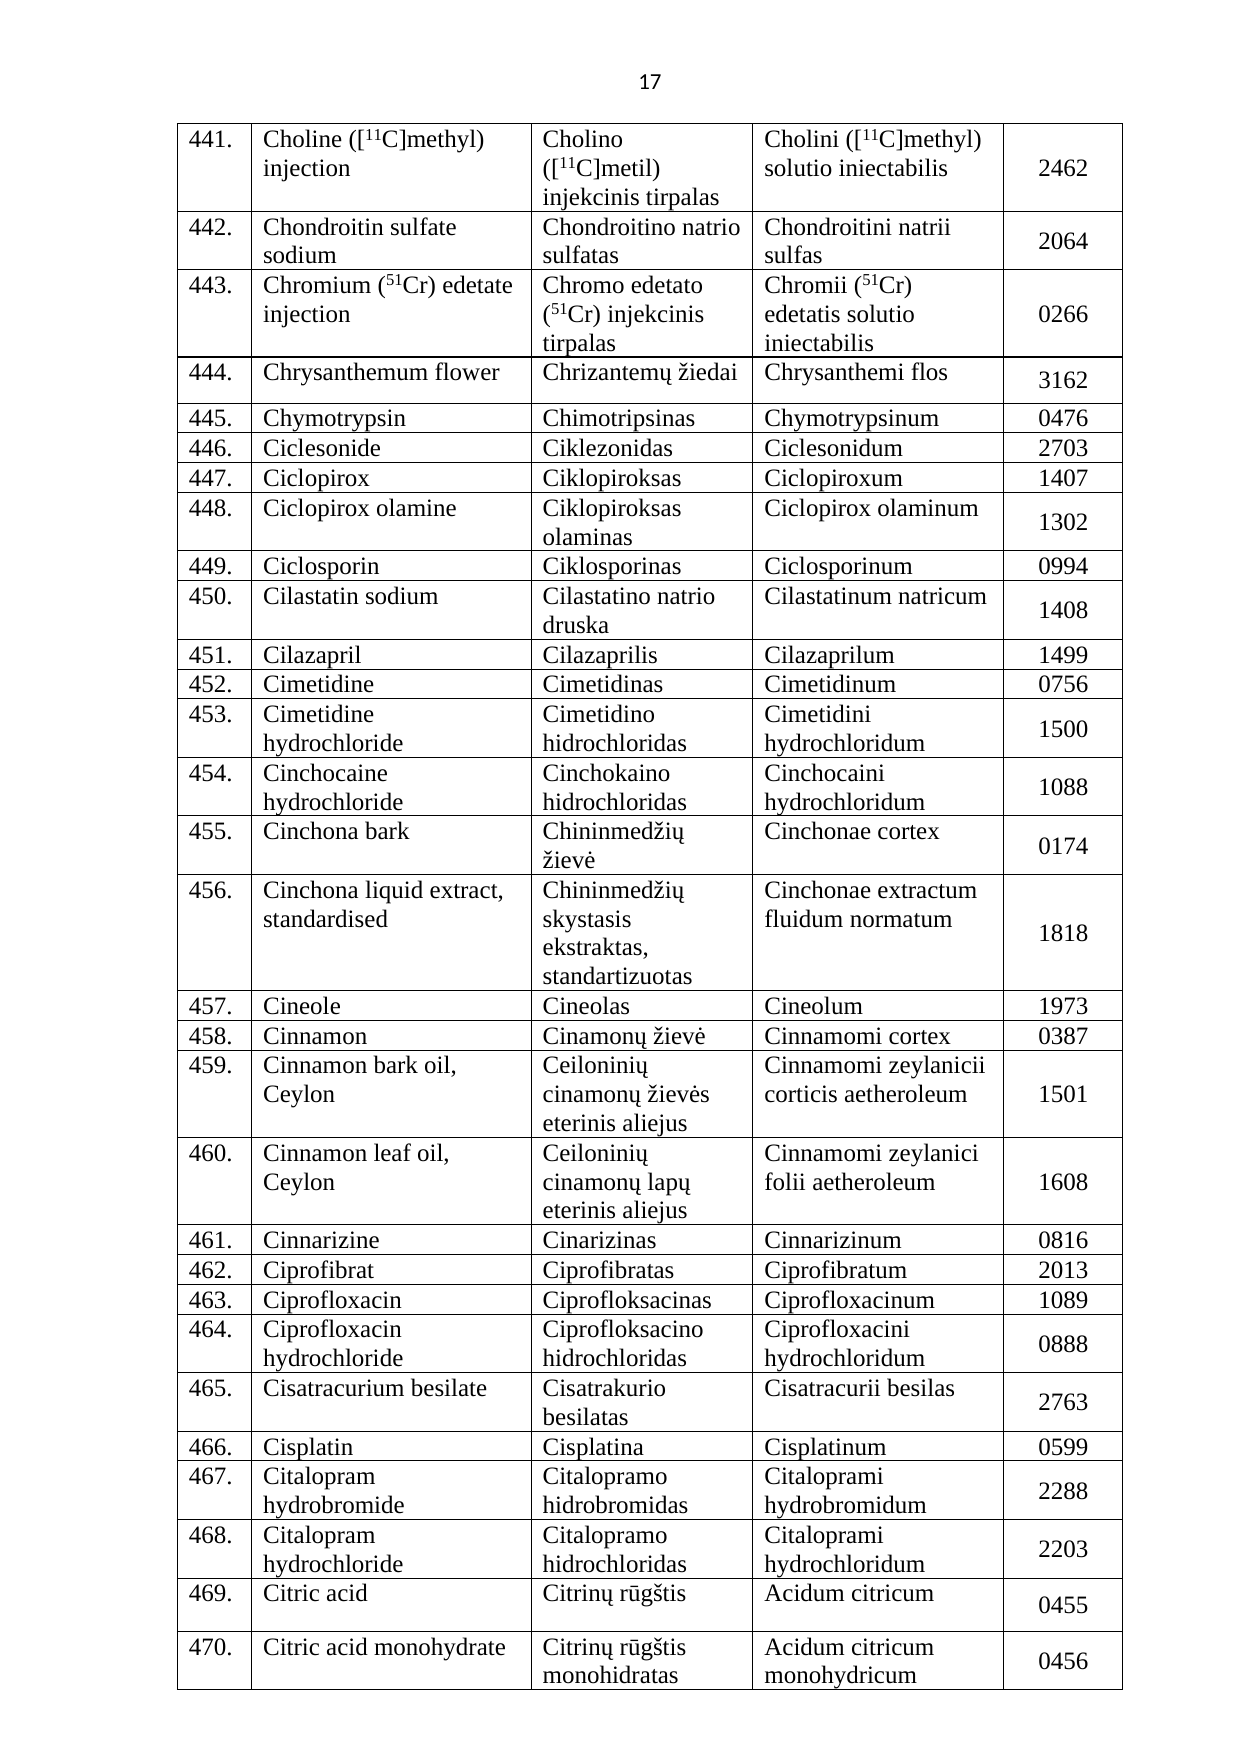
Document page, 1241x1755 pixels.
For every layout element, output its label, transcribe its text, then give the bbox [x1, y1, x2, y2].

table_cell Cinnarizinum [753, 1225, 1003, 1254]
table_cell 2462 [1004, 124, 1122, 211]
table_cell 0387 [1004, 1021, 1122, 1049]
table_cell 1302 [1004, 493, 1122, 550]
table_cell Citaloprami hydrobromidum [753, 1461, 1003, 1519]
table_cell Ciclopiroxum [753, 463, 1003, 492]
table_cell Chymotrypsinum [753, 404, 1003, 432]
table_cell Chrysanthemi flos [753, 358, 1003, 402]
table_cell Cinchocaine hydrochloride [252, 758, 531, 815]
table_cell Cinamonų žievė [532, 1021, 752, 1049]
table_cell 2013 [1004, 1255, 1122, 1284]
table_cell Chymotrypsin [252, 404, 531, 432]
table_cell Ciclosporin [252, 551, 531, 580]
table_cell 2763 [1004, 1373, 1122, 1431]
table_cell Ciclopirox olaminum [753, 493, 1003, 550]
table_cell Cineolum [753, 991, 1003, 1020]
table_cell Cilazaprilis [532, 640, 752, 668]
table_cell Cimetidine [252, 670, 531, 698]
table_cell 463. [178, 1285, 251, 1313]
table_cell Cinnamomi zeylanici folii aetheroleum [753, 1138, 1003, 1224]
table_cell Ciklopiroksas [532, 463, 752, 492]
table_cell Chromium (51Cr) edetate injection [252, 270, 531, 356]
table_cell Ciprofloxacin hydrochloride [252, 1315, 531, 1372]
table_cell Cisatracurii besilas [753, 1373, 1003, 1431]
table_cell 2203 [1004, 1520, 1122, 1577]
table_cell Cisplatin [252, 1432, 531, 1460]
table_cell Cilastatin sodium [252, 581, 531, 639]
table_cell 448. [178, 493, 251, 550]
table_cell Citrinų rūgštis monohidratas [532, 1632, 752, 1689]
table_cell 1407 [1004, 463, 1122, 492]
table_cell Cimetidinas [532, 670, 752, 698]
table_cell 1499 [1004, 640, 1122, 668]
table_cell Chrizantemų žiedai [532, 358, 752, 402]
table_cell Ciprofloxacini hydrochloridum [753, 1315, 1003, 1372]
table_cell Ciclesonidum [753, 433, 1003, 462]
table_cell Cinarizinas [532, 1225, 752, 1254]
table_cell Cholini ([11C]methyl) solutio iniectabilis [753, 124, 1003, 211]
table_cell 1501 [1004, 1051, 1122, 1137]
table_cell Cisplatinum [753, 1432, 1003, 1460]
table_cell 1408 [1004, 581, 1122, 639]
table_cell Chrysanthemum flower [252, 358, 531, 402]
table_cell Chromo edetato (51Cr) injekcinis tirpalas [532, 270, 752, 356]
table_cell 0756 [1004, 670, 1122, 698]
table_cell Cinchona liquid extract, standardised [252, 875, 531, 990]
table_cell Choline ([11C]methyl) injection [252, 124, 531, 211]
table_cell Acidum citricum [753, 1579, 1003, 1631]
table_cell 459. [178, 1051, 251, 1137]
table_cell Cinnarizine [252, 1225, 531, 1254]
table_cell Cisatracurium besilate [252, 1373, 531, 1431]
table_cell 0994 [1004, 551, 1122, 580]
table_cell 465. [178, 1373, 251, 1431]
table_cell Citric acid [252, 1579, 531, 1631]
table_cell 455. [178, 816, 251, 874]
table_cell 3162 [1004, 358, 1122, 402]
table_cell Ciclosporinum [753, 551, 1003, 580]
table_cell Cinchokaino hidrochloridas [532, 758, 752, 815]
table_cell Cholino ([11C]metil) injekcinis tirpalas [532, 124, 752, 211]
table_cell 0266 [1004, 270, 1122, 356]
table_cell 1088 [1004, 758, 1122, 815]
table_cell 467. [178, 1461, 251, 1519]
table_cell 452. [178, 670, 251, 698]
table_cell Cinchonae extractum fluidum normatum [753, 875, 1003, 990]
table_cell 458. [178, 1021, 251, 1049]
table_cell Citalopram hydrobromide [252, 1461, 531, 1519]
table_cell 444. [178, 358, 251, 402]
table_cell Cinchocaini hydrochloridum [753, 758, 1003, 815]
table_cell 0599 [1004, 1432, 1122, 1460]
table_cell 462. [178, 1255, 251, 1284]
table_cell 1500 [1004, 699, 1122, 757]
table_cell Chondroitin sulfate sodium [252, 212, 531, 269]
table_cell Ceiloninių cinamonų lapų eterinis aliejus [532, 1138, 752, 1224]
table_cell 446. [178, 433, 251, 462]
table_cell Ciklopiroksas olaminas [532, 493, 752, 550]
table_cell 451. [178, 640, 251, 668]
table_cell 0456 [1004, 1632, 1122, 1689]
table_cell Ciklosporinas [532, 551, 752, 580]
table_cell 443. [178, 270, 251, 356]
table_cell Cimetidino hidrochloridas [532, 699, 752, 757]
table_cell 466. [178, 1432, 251, 1460]
table_cell 464. [178, 1315, 251, 1372]
table_cell Chondroitini natrii sulfas [753, 212, 1003, 269]
table_cell Ceiloninių cinamonų žievės eterinis aliejus [532, 1051, 752, 1137]
table_cell Ciprofloksacinas [532, 1285, 752, 1313]
table_cell Cineolas [532, 991, 752, 1020]
table_cell 0888 [1004, 1315, 1122, 1372]
table_cell Cilastatinum natricum [753, 581, 1003, 639]
table_cell Ciclopirox [252, 463, 531, 492]
table_cell 1089 [1004, 1285, 1122, 1313]
table_cell Cinnamon bark oil, Ceylon [252, 1051, 531, 1137]
table_cell 1608 [1004, 1138, 1122, 1224]
table_cell Chininmedžių žievė [532, 816, 752, 874]
table_cell Cinchona bark [252, 816, 531, 874]
table_cell 470. [178, 1632, 251, 1689]
table_cell Citrinų rūgštis [532, 1579, 752, 1631]
table_cell 0455 [1004, 1579, 1122, 1631]
table_cell 456. [178, 875, 251, 990]
table_cell Ciprofloxacinum [753, 1285, 1003, 1313]
table_cell Ciprofloxacin [252, 1285, 531, 1313]
table_cell Cimetidini hydrochloridum [753, 699, 1003, 757]
table_cell Cilastatino natrio druska [532, 581, 752, 639]
table_cell Chondroitino natrio sulfatas [532, 212, 752, 269]
table_cell Chimotripsinas [532, 404, 752, 432]
table_cell Ciprofibratum [753, 1255, 1003, 1284]
table_cell Ciprofibrat [252, 1255, 531, 1284]
table_cell Cinnamon leaf oil, Ceylon [252, 1138, 531, 1224]
table_cell 468. [178, 1520, 251, 1577]
table_cell 2703 [1004, 433, 1122, 462]
table_cell Cinnamon [252, 1021, 531, 1049]
table_cell Cinnamomi zeylanicii corticis aetheroleum [753, 1051, 1003, 1137]
table_cell 0476 [1004, 404, 1122, 432]
table_cell Chininmedžių skystasis ekstraktas, standartizuotas [532, 875, 752, 990]
table_cell 453. [178, 699, 251, 757]
table_cell 1973 [1004, 991, 1122, 1020]
table_cell 1818 [1004, 875, 1122, 990]
table_cell 2064 [1004, 212, 1122, 269]
table_cell Ciprofibratas [532, 1255, 752, 1284]
table_cell Citalopram hydrochloride [252, 1520, 531, 1577]
table_cell Citric acid monohydrate [252, 1632, 531, 1689]
table_cell 441. [178, 124, 251, 211]
table_cell 0816 [1004, 1225, 1122, 1254]
table_cell Ciklezonidas [532, 433, 752, 462]
table_cell Acidum citricum monohydricum [753, 1632, 1003, 1689]
table_cell Cinnamomi cortex [753, 1021, 1003, 1049]
table_cell Cisatrakurio besilatas [532, 1373, 752, 1431]
table_cell Citalopramo hidrochloridas [532, 1520, 752, 1577]
table_cell 447. [178, 463, 251, 492]
table_cell 2288 [1004, 1461, 1122, 1519]
table_cell Citaloprami hydrochloridum [753, 1520, 1003, 1577]
table_cell Ciclopirox olamine [252, 493, 531, 550]
table_cell 442. [178, 212, 251, 269]
table_cell 445. [178, 404, 251, 432]
table_cell Cilazaprilum [753, 640, 1003, 668]
table_cell 461. [178, 1225, 251, 1254]
table_cell Citalopramo hidrobromidas [532, 1461, 752, 1519]
table_cell Ciprofloksacino hidrochloridas [532, 1315, 752, 1372]
table_cell Cimetidinum [753, 670, 1003, 698]
table_cell 450. [178, 581, 251, 639]
table_cell 454. [178, 758, 251, 815]
table_cell 460. [178, 1138, 251, 1224]
table_cell Cisplatina [532, 1432, 752, 1460]
table_cell 457. [178, 991, 251, 1020]
table_cell Cinchonae cortex [753, 816, 1003, 874]
table_cell Cineole [252, 991, 531, 1020]
table_cell Ciclesonide [252, 433, 531, 462]
table_cell 449. [178, 551, 251, 580]
table_cell Chromii (51Cr) edetatis solutio iniectabilis [753, 270, 1003, 356]
table_cell Cilazapril [252, 640, 531, 668]
table_cell Cimetidine hydrochloride [252, 699, 531, 757]
table_cell 469. [178, 1579, 251, 1631]
table_cell 0174 [1004, 816, 1122, 874]
